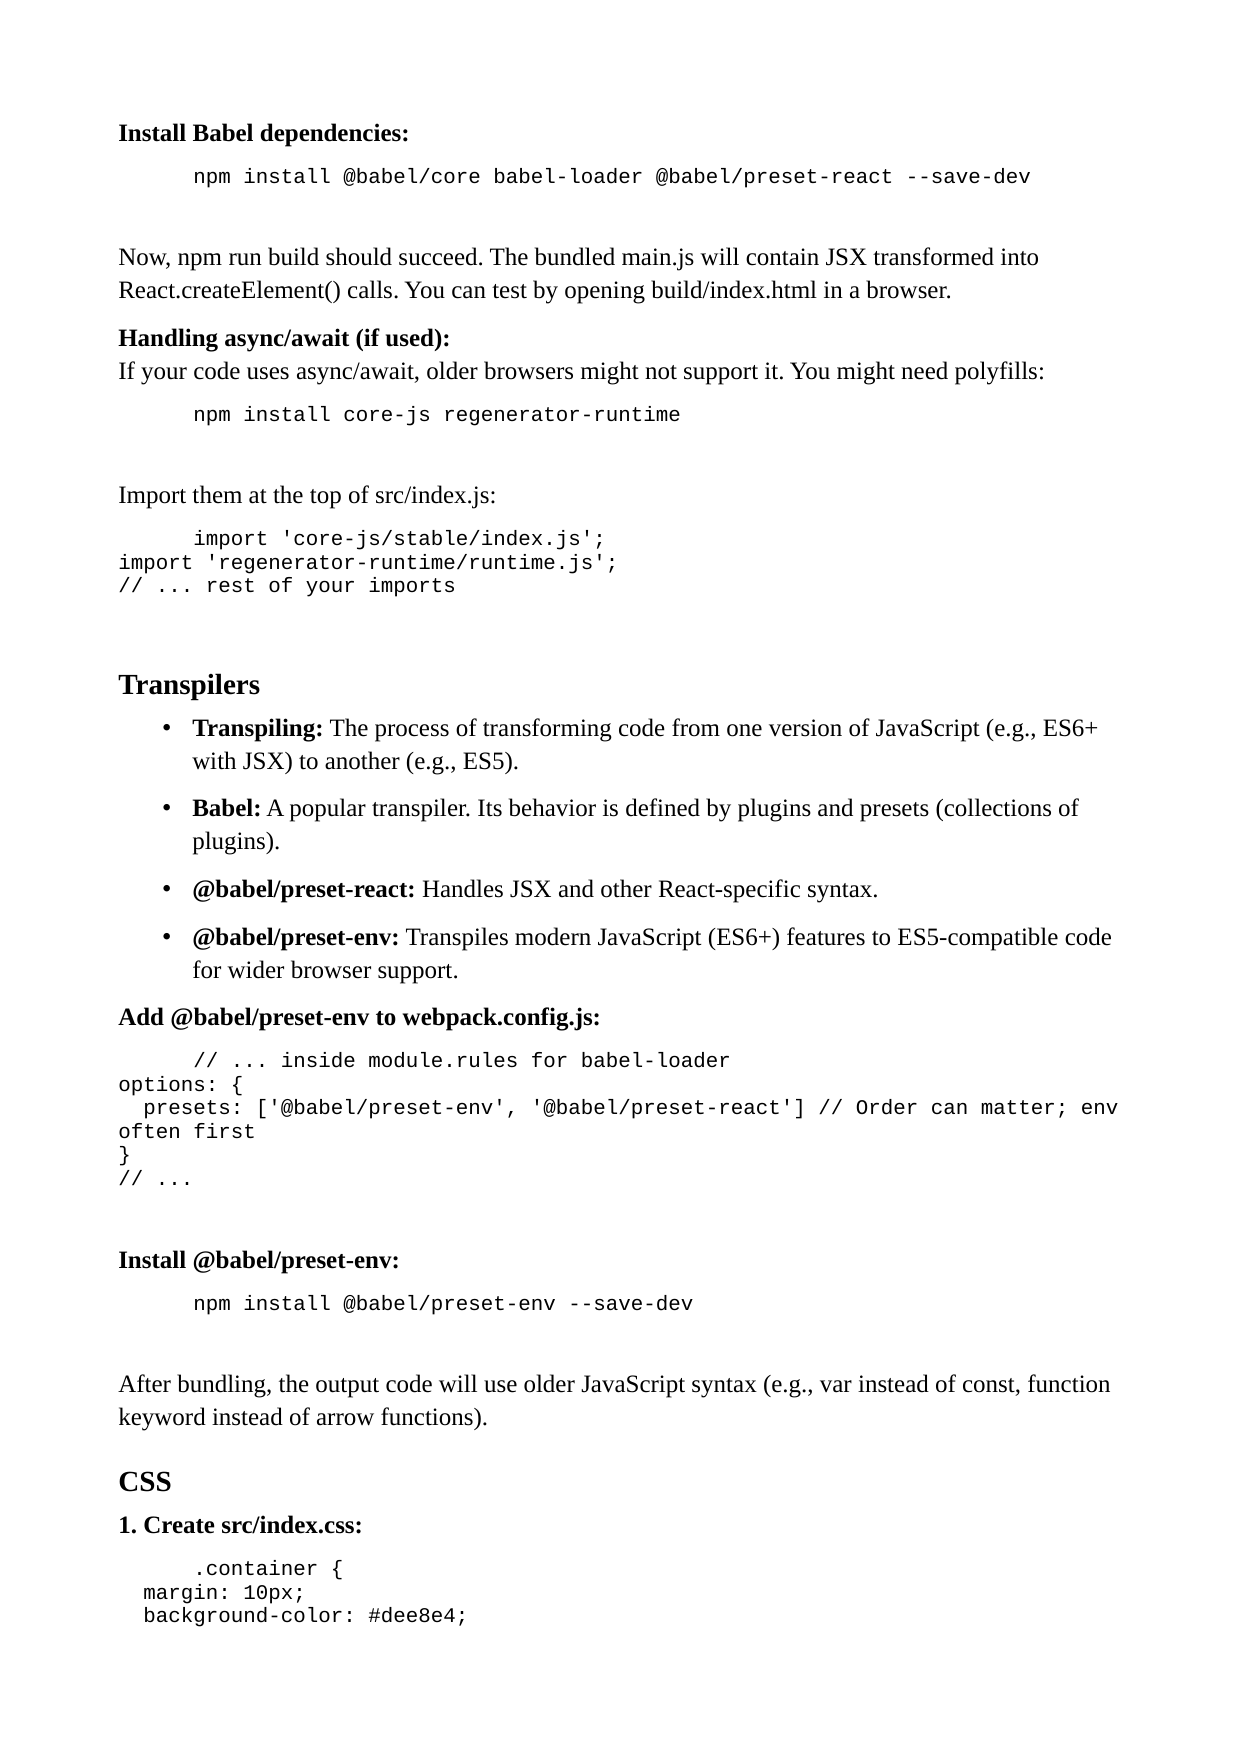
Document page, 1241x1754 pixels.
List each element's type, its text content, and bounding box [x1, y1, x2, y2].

text } [118, 1144, 1122, 1168]
text Handling async/await (if used): If your code uses async/await, older browsers might not support it. You might need polyfills: [118, 323, 1122, 385]
subtitle CSS [118, 1464, 1122, 1498]
text import 'regenerator-runtime/runtime.js'; [118, 552, 1122, 575]
text presets: ['@babel/preset-env', '@babel/preset-react'] // Order can matter; env often first [118, 1097, 1122, 1144]
text 1. Create src/index.css: [118, 1511, 1122, 1539]
subtitle Transpilers [118, 667, 1122, 700]
text npm install @babel/core babel-loader @babel/preset-react --save-dev [118, 166, 1122, 189]
list @babel/preset-react: Handles JSX and other React-specific syntax. [162, 874, 1122, 903]
text margin: 10px; [118, 1582, 1122, 1605]
text import 'core-js/stable/index.js'; [118, 528, 1122, 552]
list Babel: A popular transpiler. Its behavior is defined by plugins and presets (collections of plugins). [162, 793, 1122, 855]
text After bundling, the output code will use older JavaScript syntax (e.g., var instead of const, function keyword instead of arrow functions). [118, 1369, 1122, 1431]
text .container { [118, 1558, 1122, 1582]
text background-color: #dee8e4; [118, 1605, 1122, 1629]
list Transpiling: The process of transforming code from one version of JavaScript (e.g., ES6+ with JSX) to another (e.g., ES5). [162, 713, 1122, 774]
text // ... rest of your imports [118, 575, 1122, 599]
text Now, npm run build should succeed. The bundled main.js will contain JSX transformed into React.createElement() calls. You can test by opening build/index.html in a browser. [118, 242, 1122, 304]
text npm install core-js regenerator-runtime [118, 404, 1122, 427]
text Install Babel dependencies: [118, 118, 1122, 147]
text options: { [118, 1073, 1122, 1097]
text npm install @babel/preset-env --save-dev [118, 1292, 1122, 1316]
text Import them at the top of src/index.js: [118, 481, 1122, 509]
list @babel/preset-env: Transpiles modern JavaScript (ES6+) features to ES5-compatible code for wider browser support. [162, 922, 1122, 983]
text Install @babel/preset-env: [118, 1245, 1122, 1274]
text // ... inside module.rules for babel-loader [118, 1050, 1122, 1073]
text // ... [118, 1168, 1122, 1192]
text Add @babel/preset-env to webpack.config.js: [118, 1002, 1122, 1031]
